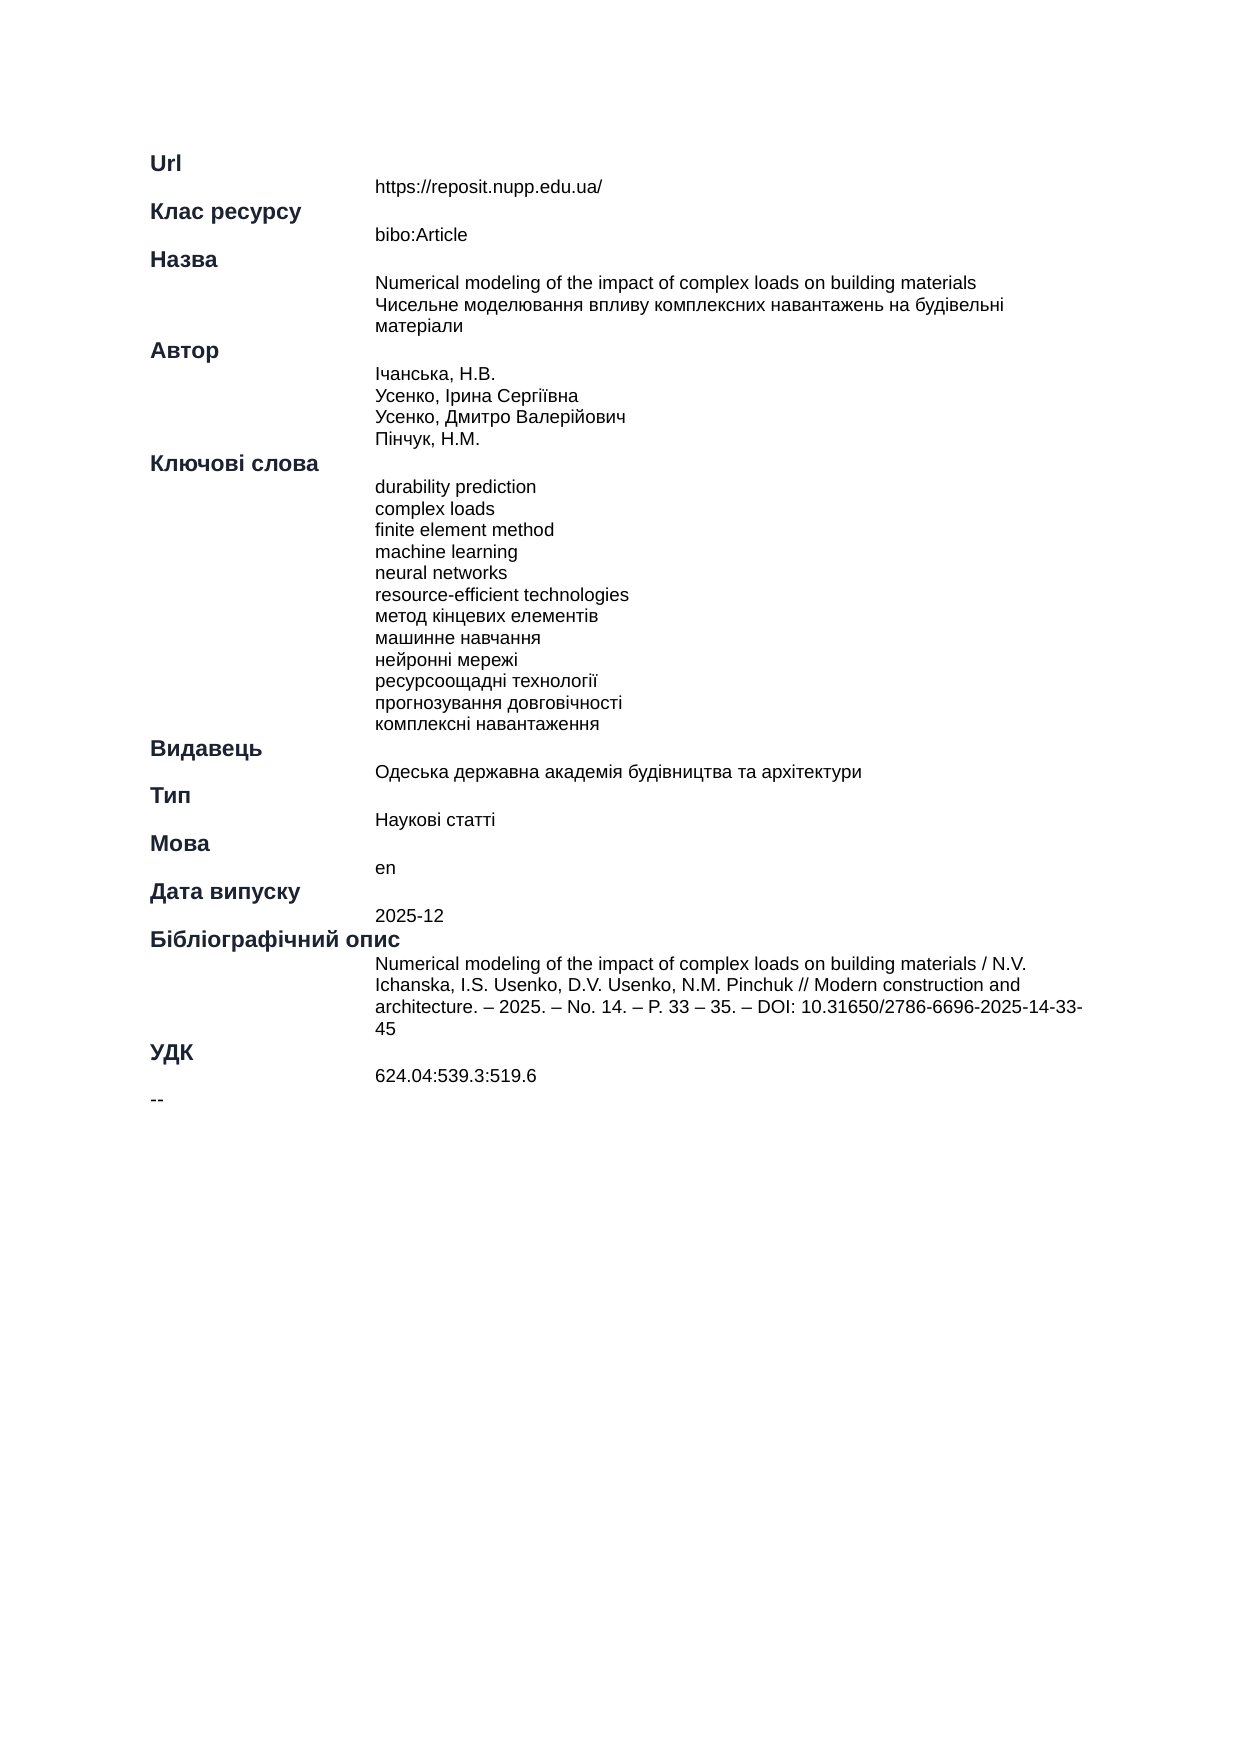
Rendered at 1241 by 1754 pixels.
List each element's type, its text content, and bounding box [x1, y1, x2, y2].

text метод кінцевих елементів [375, 605, 1090, 627]
text -- [150, 1087, 1090, 1111]
text Автор [150, 337, 1090, 363]
text durability prediction [375, 476, 1090, 497]
text Numerical modeling of the impact of complex loads on building materials [375, 272, 1090, 294]
text Дата випуску [150, 878, 1090, 905]
text Numerical modeling of the impact of complex loads on building materials / N.V. Ichanska, I.S. Usenko, D.V. Usenko, N.M. Pinchuk // Modern construction and architecture. – 2025. – No. 14. – P. 33 – 35. – DOI: 10.31650/2786-6696-2025-14-33-45 [375, 953, 1090, 1039]
text Ключові слова [150, 449, 1090, 476]
text resource-efficient technologies [375, 584, 1090, 605]
text Тип [150, 782, 1090, 809]
text 624.04:539.3:519.6 [375, 1065, 1090, 1087]
text machine learning [375, 541, 1090, 562]
text neural networks [375, 562, 1090, 584]
text прогнозування довговічності [375, 691, 1090, 713]
text 2025-12 [375, 905, 1090, 926]
text Видавець [150, 734, 1090, 761]
text Url [150, 150, 1090, 176]
text УДК [150, 1039, 1090, 1065]
text комплексні навантаження [375, 713, 1090, 734]
text Бібліографічний опис [150, 926, 1090, 953]
text finite element method [375, 519, 1090, 541]
text Назва [150, 246, 1090, 272]
text Усенко, Дмитро Валерійович [375, 406, 1090, 428]
text Мова [150, 830, 1090, 857]
text https://reposit.nupp.edu.ua/ [375, 176, 1090, 198]
text Ічанська, Н.В. [375, 363, 1090, 385]
text Пінчук, Н.М. [375, 428, 1090, 449]
text машинне навчання [375, 627, 1090, 648]
text Наукові статті [375, 809, 1090, 830]
text ресурсоощадні технології [375, 670, 1090, 691]
text Клас ресурсу [150, 198, 1090, 224]
text Усенко, Ірина Сергіївна [375, 385, 1090, 406]
text Одеська державна академія будівництва та архітектури [375, 761, 1090, 782]
text en [375, 857, 1090, 878]
text bibo:Article [375, 224, 1090, 246]
text Чисельне моделювання впливу комплексних навантажень на будівельні матеріали [375, 294, 1090, 337]
text complex loads [375, 497, 1090, 519]
text нейронні мережі [375, 648, 1090, 670]
